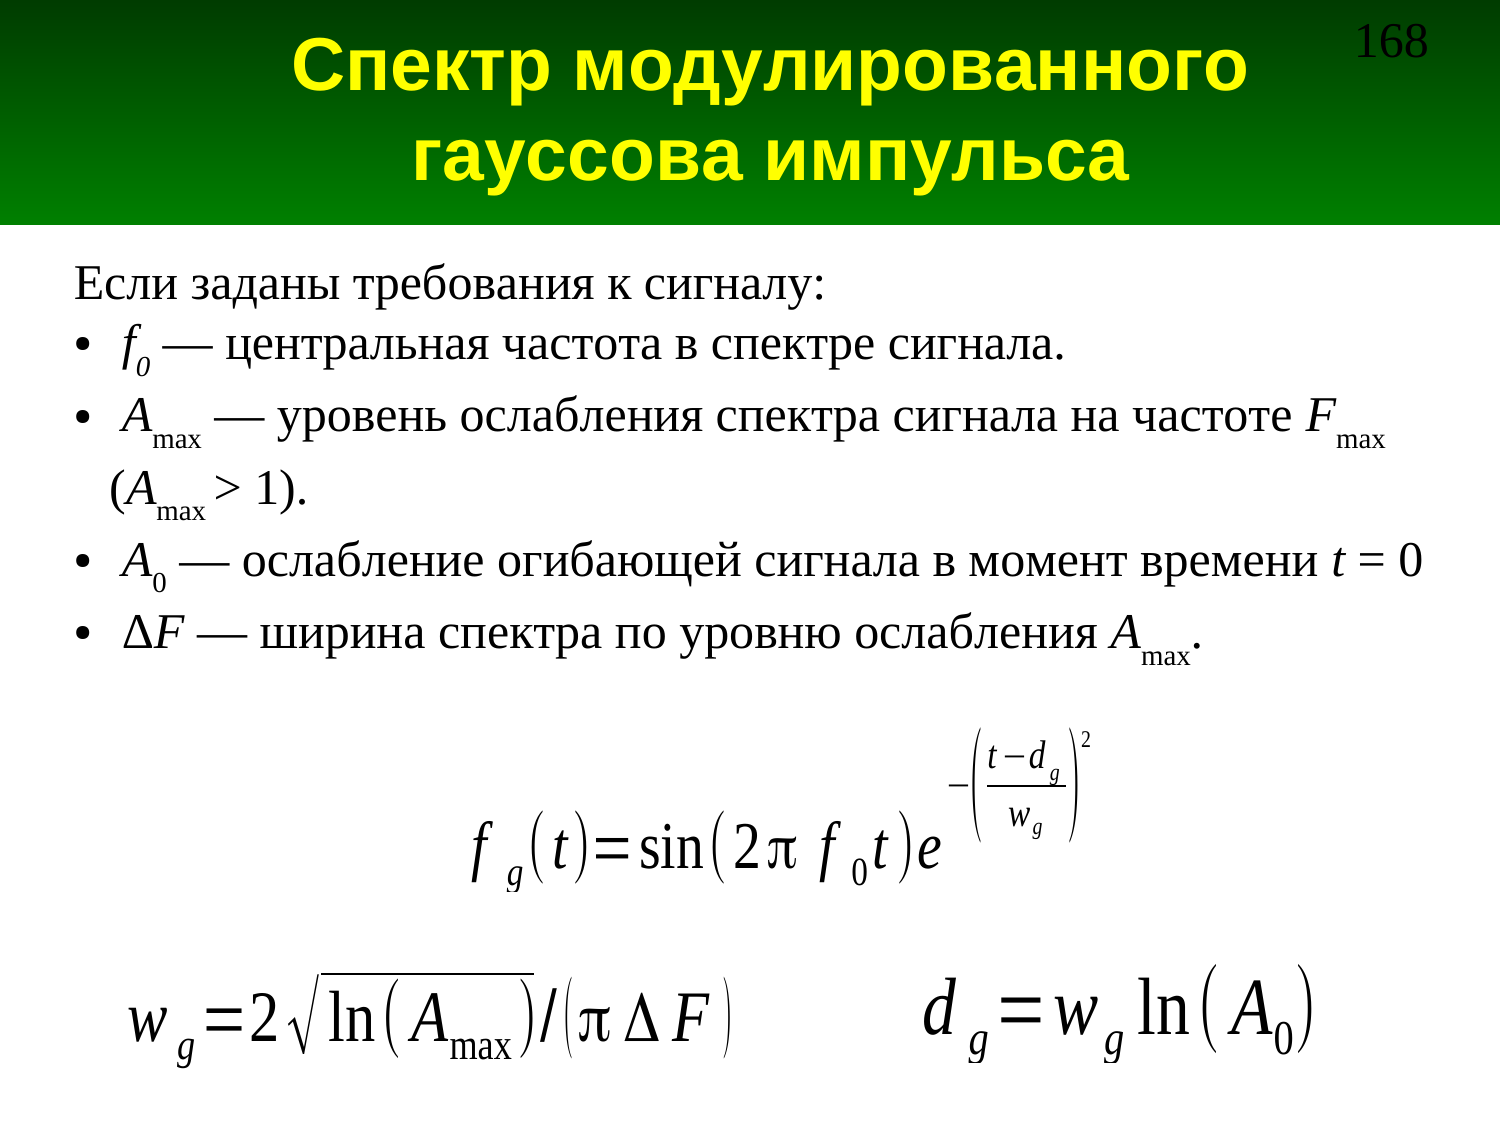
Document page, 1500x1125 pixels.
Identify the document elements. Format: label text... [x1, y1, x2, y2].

chart [112, 968, 746, 1069]
text_box Если заданы требования к сигналу: f0 — центральная частота в спектре сигнала. Amax — уровень ослабления спектра сигнала на частоте Fmax (Amax > 1). A0 — ослабление огибающей сигнала в момент времени t = 0 ΔF — ширина спектра по уровню ослабления Amax. [59, 242, 1453, 679]
chart [447, 726, 1105, 892]
title Спектр модулированного гауссова импульса [100, 7, 1441, 204]
chart [905, 957, 1335, 1063]
